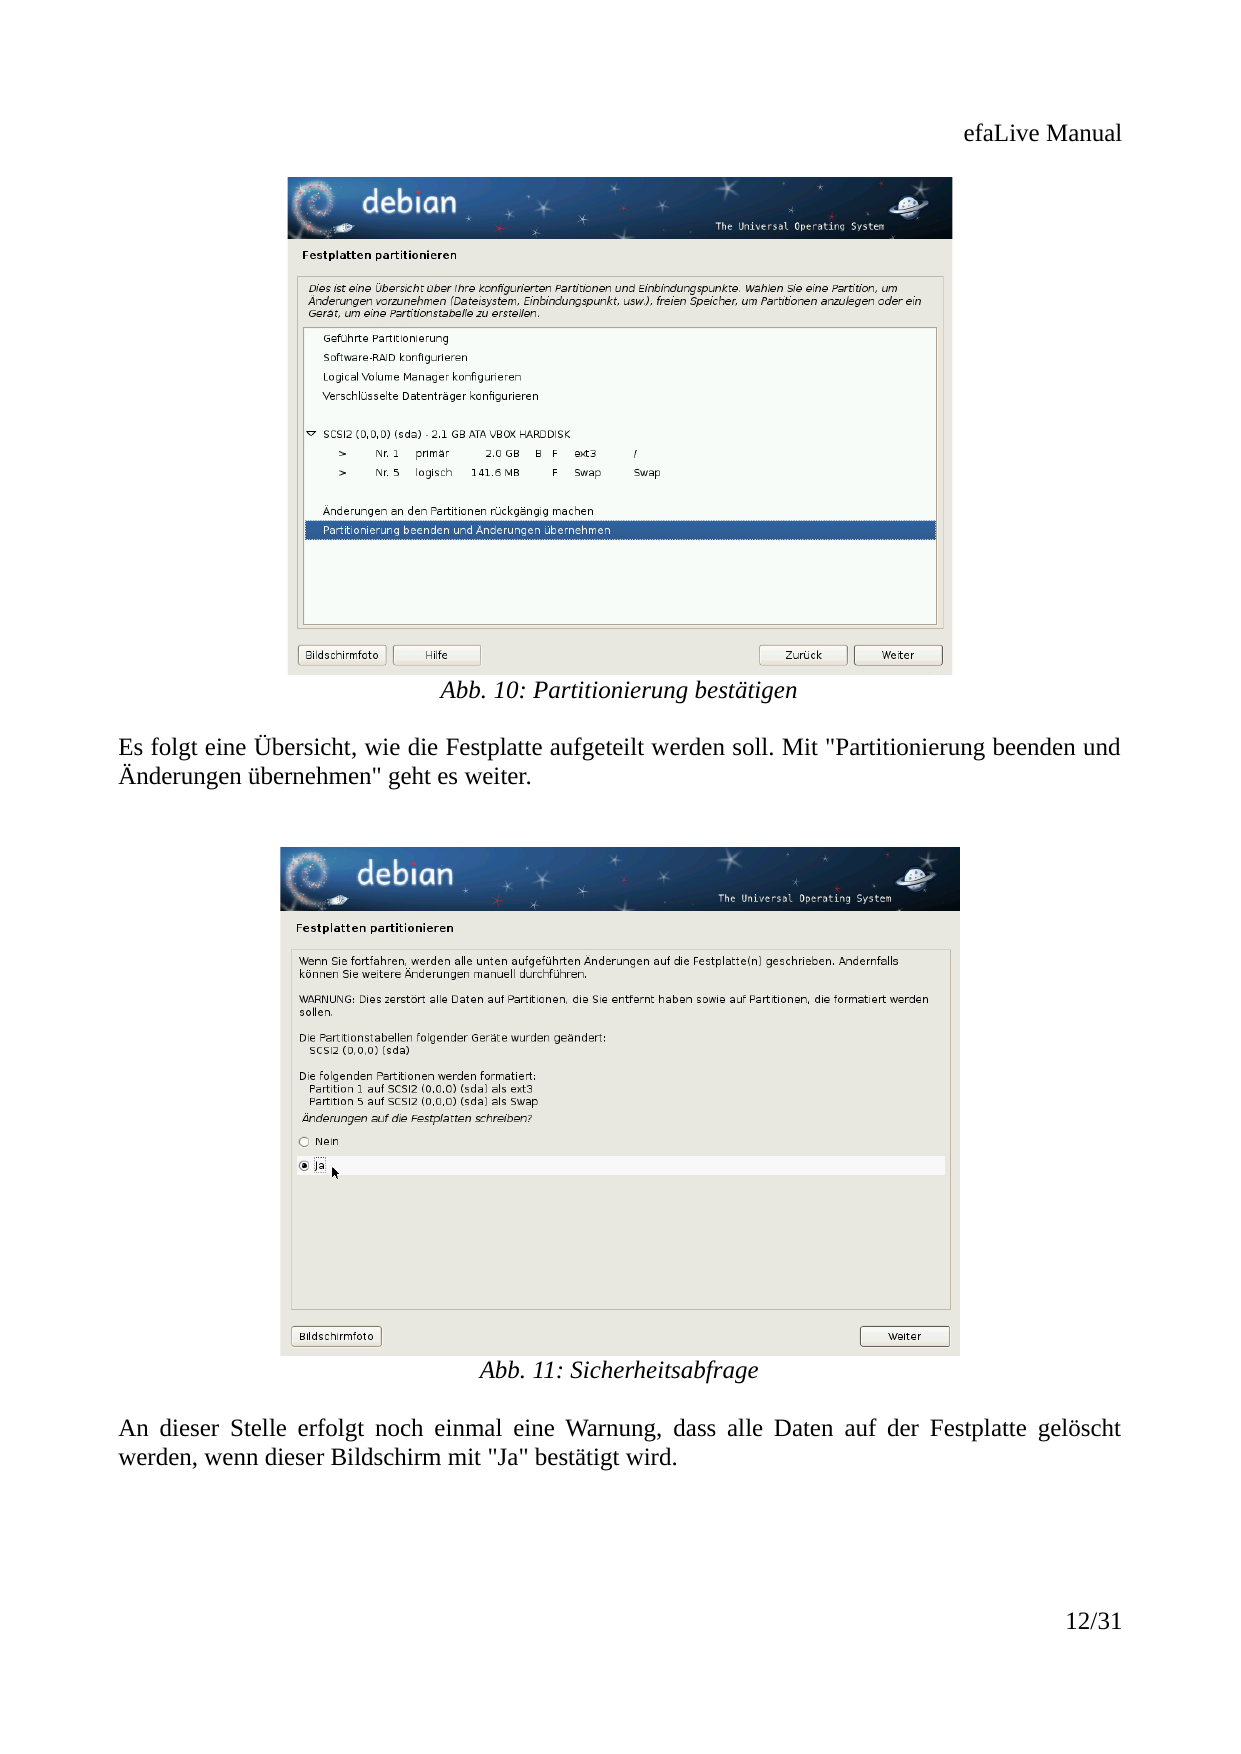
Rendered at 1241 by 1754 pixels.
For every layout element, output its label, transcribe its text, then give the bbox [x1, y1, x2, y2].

text Abb. 10: Partitionierung bestätigen [288, 675, 953, 704]
picture [280, 847, 960, 1356]
picture [287, 177, 953, 675]
text Abb. 11: Sicherheitsabfrage [280, 1356, 960, 1384]
text An dieser Stelle erfolgt noch einmal eine Warnung, dass alle Daten auf der Festplatte gelöscht werden, wenn dieser Bildschirm mit "Ja" bestätigt wird. [118, 1413, 1122, 1471]
text Es folgt eine Übersicht, wie die Festplatte aufgeteilt werden soll. Mit "Partitionierung beenden und Änderungen übernehmen" geht es weiter. [118, 732, 1122, 790]
